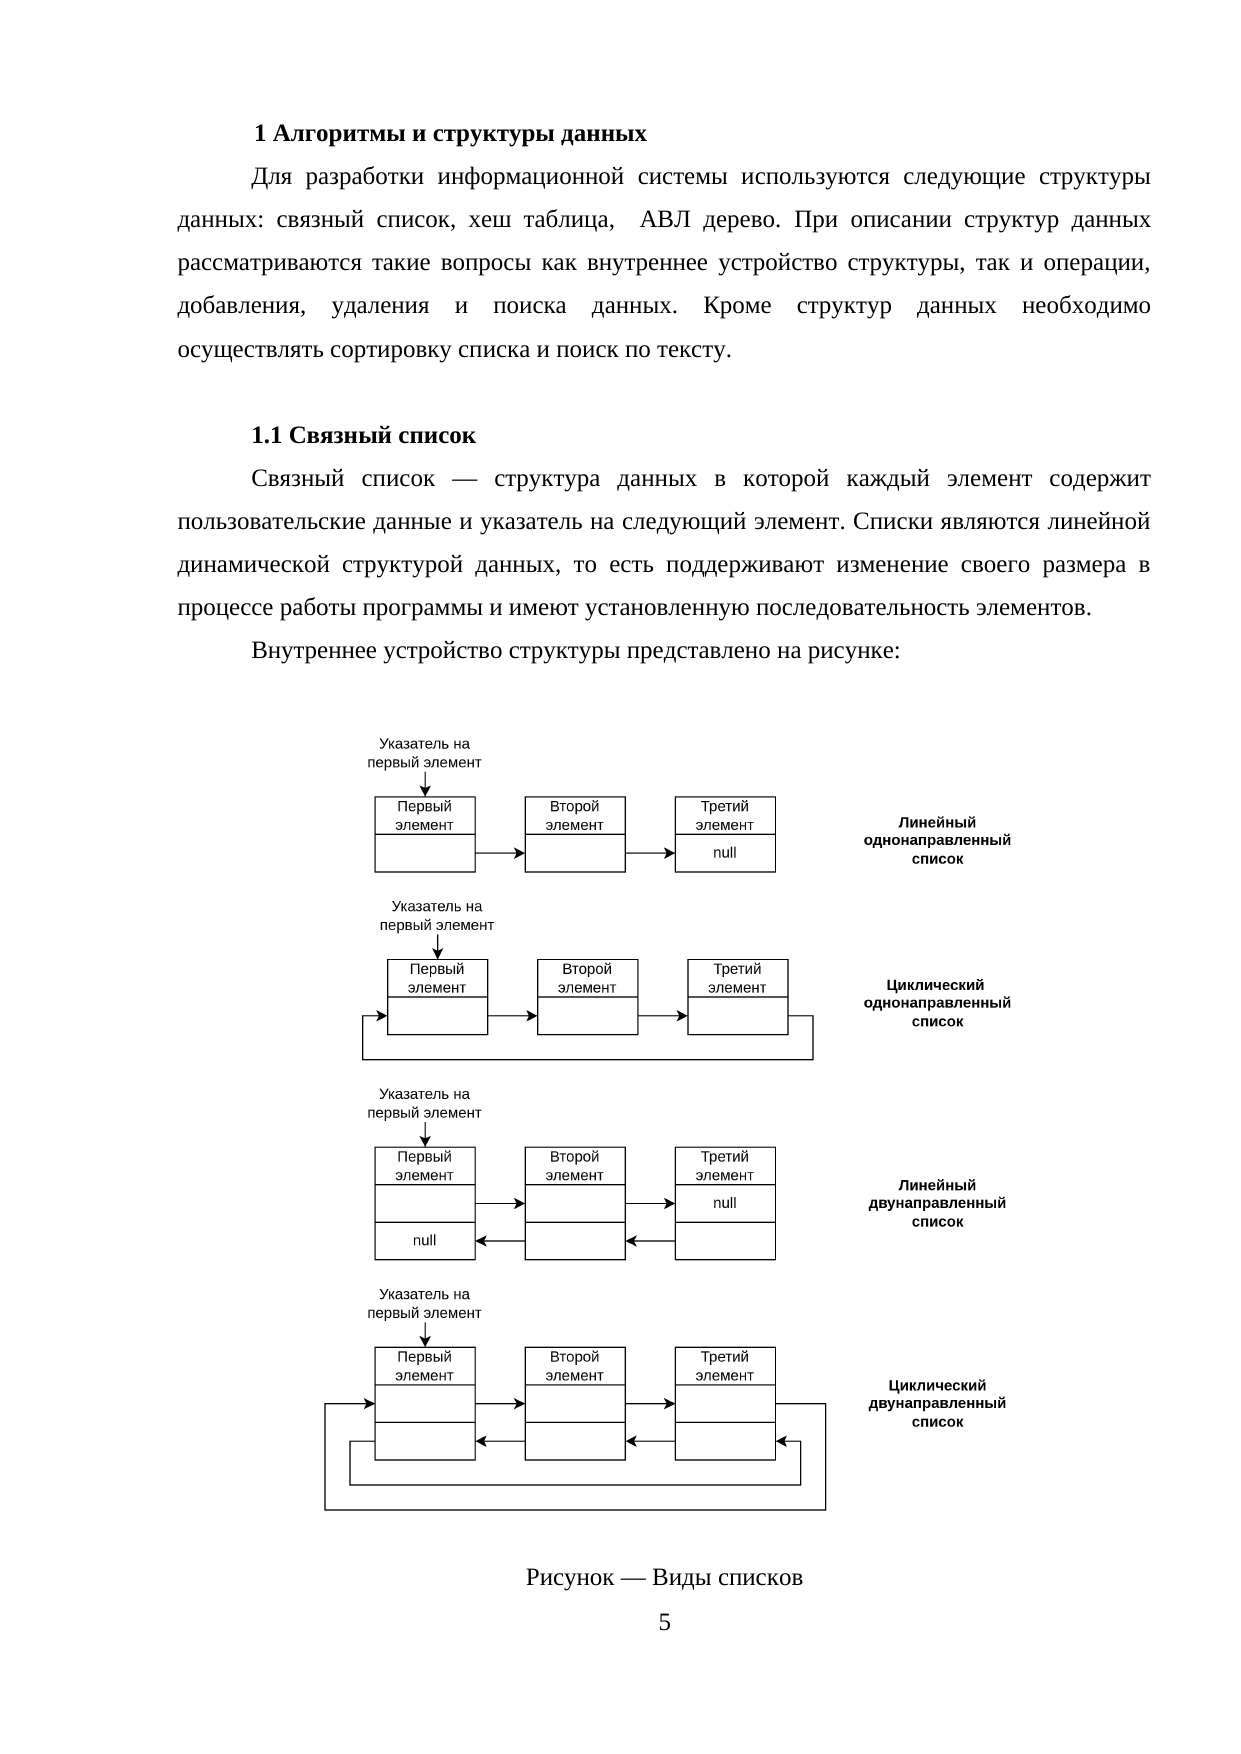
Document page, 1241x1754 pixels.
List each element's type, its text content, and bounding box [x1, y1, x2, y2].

text Рисунок — Виды списков [177, 1533, 1152, 1590]
text Внутреннее устройство структуры представлено на рисунке: [177, 636, 1152, 664]
text Связный список — структура данных в которой каждый элемент содержит пользовательские данные и указатель на следующий элемент. Списки являются линейной динамической структурой данных, то есть поддерживают изменение своего размера в процессе работы программы и имеют установленную последовательность элементов. [177, 463, 1152, 621]
text Для разработки информационной системы используются следующие структуры данных: связный список, хеш таблица, АВЛ дерево. При описании структур данных рассматриваются такие вопросы как внутреннее устройство структуры, так и операции, добавления, удаления и поиска данных. Кроме структур данных необходимо осуществлять сортировку списка и поиск по тексту. [177, 161, 1152, 362]
list Связный список [251, 420, 1152, 449]
picture [303, 721, 1025, 1533]
list Алгоритмы и структуры данных [254, 118, 1152, 147]
